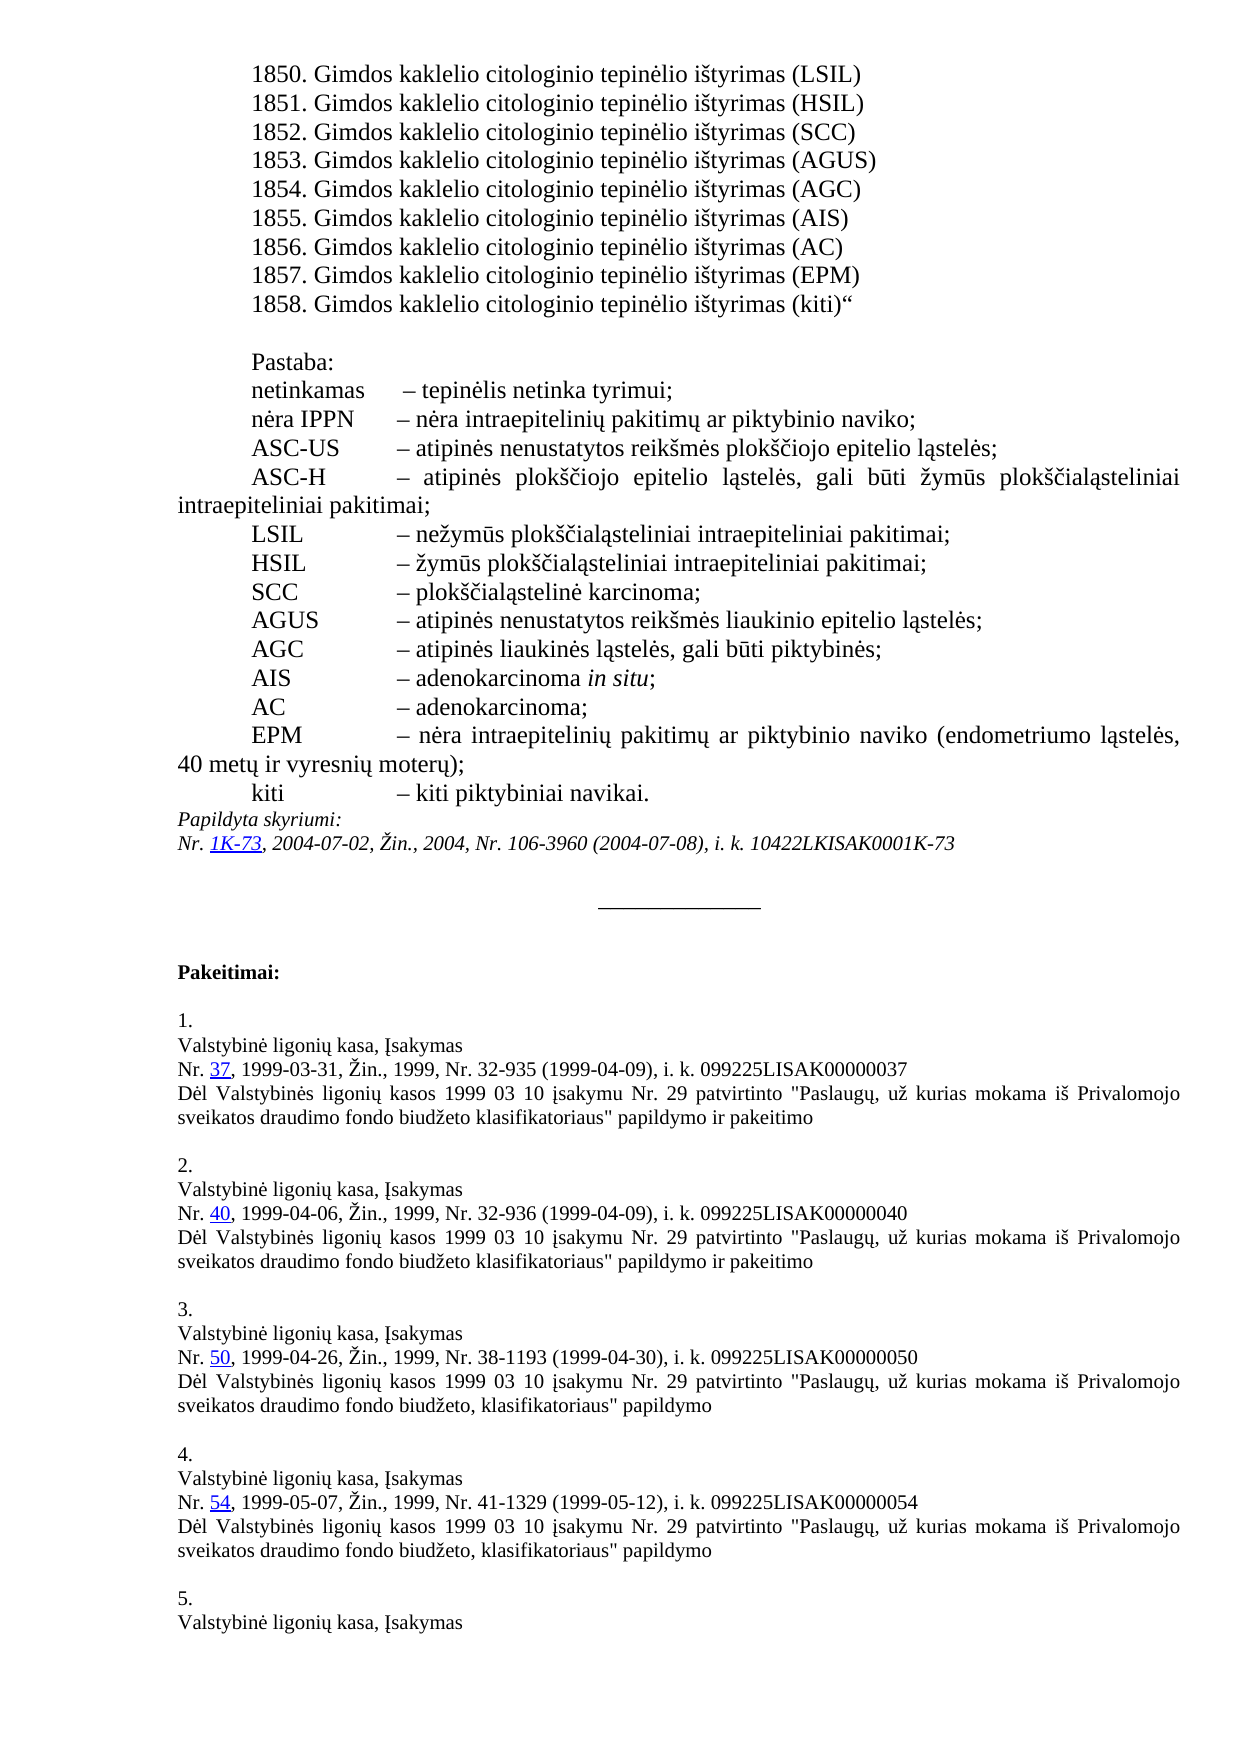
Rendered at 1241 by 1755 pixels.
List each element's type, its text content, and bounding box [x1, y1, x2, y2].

text nėra IPPN – nėra intraepitelinių pakitimų ar piktybinio naviko; [177, 404, 1181, 433]
text 1853. Gimdos kaklelio citologinio tepinėlio ištyrimas (AGUS) [177, 145, 1181, 174]
text Nr. 1K-73, 2004-07-02, Žin., 2004, Nr. 106-3960 (2004-07-08), i. k. 10422LKISAK0001K-73 [177, 831, 1181, 855]
text Nr. 50, 1999-04-26, Žin., 1999, Nr. 38-1193 (1999-04-30), i. k. 099225LISAK00000050 [177, 1345, 1181, 1369]
text 1850. Gimdos kaklelio citologinio tepinėlio ištyrimas (LSIL) [177, 59, 1181, 88]
text Pastaba: [177, 347, 1181, 375]
text Dėl Valstybinės ligonių kasos 1999 03 10 įsakymu Nr. 29 patvirtinto "Paslaugų, už kurias mokama iš Privalomojo sveikatos draudimo fondo biudžeto, klasifikatoriaus" papildymo [177, 1514, 1181, 1562]
text netinkamas – tepinėlis netinka tyrimui; [177, 375, 1181, 404]
text EPM – nėra intraepitelinių pakitimų ar piktybinio naviko (endometriumo ląstelės, 40 metų ir vyresnių moterų); [177, 720, 1181, 778]
text Valstybinė ligonių kasa, Įsakymas [177, 1466, 1181, 1490]
text 2. [177, 1153, 1181, 1177]
text AIS – adenokarcinoma in situ; [177, 663, 1181, 692]
text kiti – kiti piktybiniai navikai. [177, 778, 1181, 807]
text 1855. Gimdos kaklelio citologinio tepinėlio ištyrimas (AIS) [177, 203, 1181, 232]
text LSIL – nežymūs plokščialąsteliniai intraepiteliniai pakitimai; [177, 519, 1181, 548]
text 3. [177, 1297, 1181, 1321]
text HSIL – žymūs plokščialąsteliniai intraepiteliniai pakitimai; [177, 548, 1181, 577]
text Valstybinė ligonių kasa, Įsakymas [177, 1610, 1181, 1634]
text Papildyta skyriumi: [177, 807, 1181, 831]
text _____________ [177, 883, 1181, 912]
text Valstybinė ligonių kasa, Įsakymas [177, 1177, 1181, 1201]
text Pakeitimai: [177, 960, 1181, 984]
text Valstybinė ligonių kasa, Įsakymas [177, 1321, 1181, 1345]
text Nr. 54, 1999-05-07, Žin., 1999, Nr. 41-1329 (1999-05-12), i. k. 099225LISAK00000054 [177, 1490, 1181, 1514]
text 1854. Gimdos kaklelio citologinio tepinėlio ištyrimas (AGC) [177, 174, 1181, 203]
text 1857. Gimdos kaklelio citologinio tepinėlio ištyrimas (EPM) [177, 260, 1181, 289]
text Nr. 40, 1999-04-06, Žin., 1999, Nr. 32-936 (1999-04-09), i. k. 099225LISAK00000040 [177, 1201, 1181, 1225]
text Valstybinė ligonių kasa, Įsakymas [177, 1032, 1181, 1057]
text AC – adenokarcinoma; [177, 692, 1181, 720]
text ASC-H – atipinės plokščiojo epitelio ląstelės, gali būti žymūs plokščialąsteliniai intraepiteliniai pakitimai; [177, 462, 1181, 519]
text Nr. 37, 1999-03-31, Žin., 1999, Nr. 32-935 (1999-04-09), i. k. 099225LISAK00000037 [177, 1057, 1181, 1081]
text 5. [177, 1586, 1181, 1610]
text 1851. Gimdos kaklelio citologinio tepinėlio ištyrimas (HSIL) [177, 88, 1181, 117]
text 1. [177, 1008, 1181, 1032]
text 4. [177, 1442, 1181, 1466]
text AGC – atipinės liaukinės ląstelės, gali būti piktybinės; [177, 634, 1181, 663]
text ASC-US – atipinės nenustatytos reikšmės plokščiojo epitelio ląstelės; [177, 433, 1181, 462]
text SCC – plokščialąstelinė karcinoma; [177, 577, 1181, 605]
text 1856. Gimdos kaklelio citologinio tepinėlio ištyrimas (AC) [177, 232, 1181, 260]
text Dėl Valstybinės ligonių kasos 1999 03 10 įsakymu Nr. 29 patvirtinto "Paslaugų, už kurias mokama iš Privalomojo sveikatos draudimo fondo biudžeto, klasifikatoriaus" papildymo [177, 1369, 1181, 1417]
text 1858. Gimdos kaklelio citologinio tepinėlio ištyrimas (kiti)“ [177, 289, 1181, 318]
text Dėl Valstybinės ligonių kasos 1999 03 10 įsakymu Nr. 29 patvirtinto "Paslaugų, už kurias mokama iš Privalomojo sveikatos draudimo fondo biudžeto klasifikatoriaus" papildymo ir pakeitimo [177, 1225, 1181, 1273]
text 1852. Gimdos kaklelio citologinio tepinėlio ištyrimas (SCC) [177, 117, 1181, 145]
text AGUS – atipinės nenustatytos reikšmės liaukinio epitelio ląstelės; [177, 605, 1181, 634]
text Dėl Valstybinės ligonių kasos 1999 03 10 įsakymu Nr. 29 patvirtinto "Paslaugų, už kurias mokama iš Privalomojo sveikatos draudimo fondo biudžeto klasifikatoriaus" papildymo ir pakeitimo [177, 1081, 1181, 1129]
